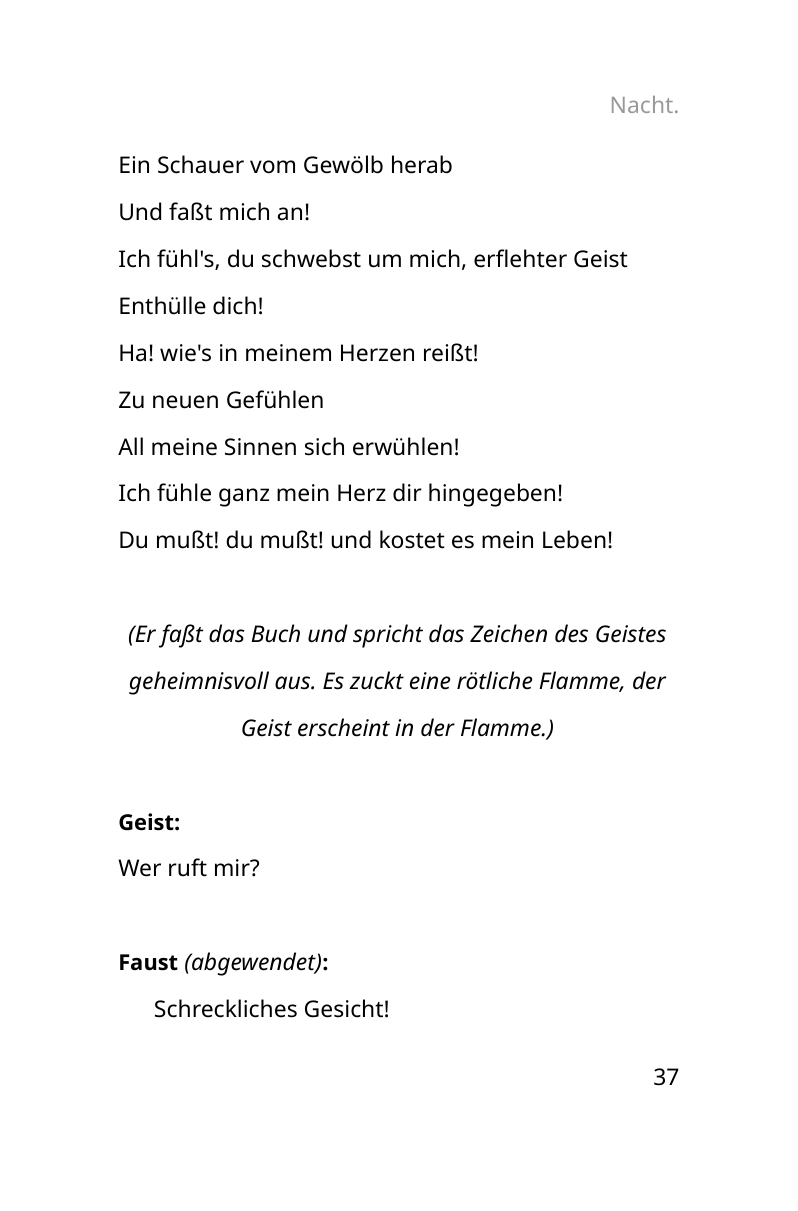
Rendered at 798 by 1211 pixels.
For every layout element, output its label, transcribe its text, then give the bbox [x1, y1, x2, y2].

text Ein Schauer vom Gewölb herab Und faßt mich an! Ich fühl's, du schwebst um mich, erflehter Geist Enthülle dich! Ha! wie's in meinem Herzen reißt! Zu neuen Gefühlen All meine Sinnen sich erwühlen! Ich fühle ganz mein Herz dir hingegeben! Du mußt! du mußt! und kostet es mein Leben! [118, 149, 679, 556]
text Geist: Wer ruft mir? [118, 770, 679, 884]
text (Er faßt das Buch und spricht das Zeichen des Geistes geheimnisvoll aus. Es zuckt eine rötliche Flamme, der Geist erscheint in der Flamme.) [118, 589, 679, 743]
text Faust (abgewendet): Schreckliches Gesicht! [118, 917, 679, 1024]
